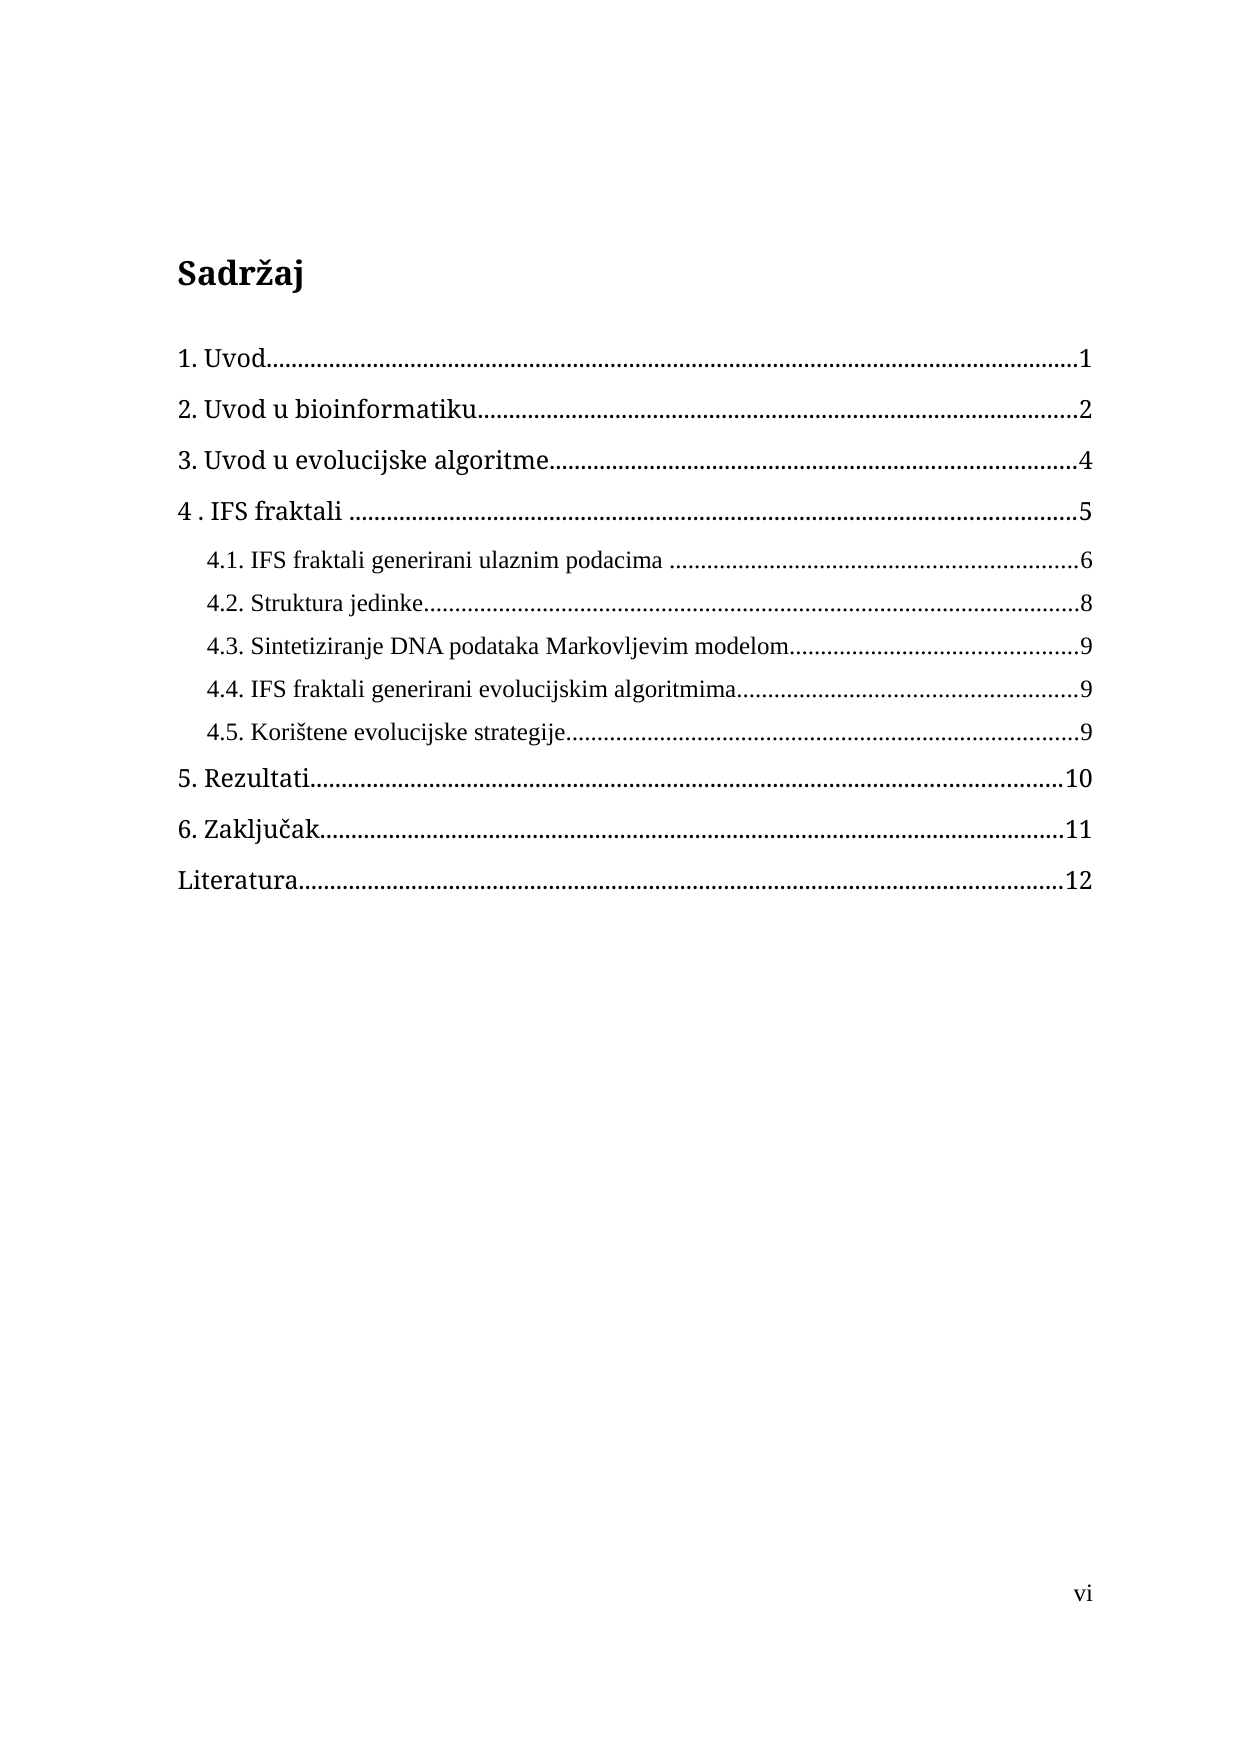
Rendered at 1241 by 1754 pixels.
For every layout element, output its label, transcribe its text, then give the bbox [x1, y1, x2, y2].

text 2. Uvod u bioinformatiku 2 [177, 392, 1093, 426]
text 6. Zaključak 11 [177, 811, 1093, 845]
subtitle Sadržaj [177, 250, 1093, 295]
text 1. Uvod 1 [177, 341, 1093, 374]
text 4.1. IFS fraktali generirani ulaznim podacima 6 [207, 545, 1093, 573]
text 4.5. Korištene evolucijske strategije 9 [207, 717, 1093, 746]
text 4 . IFS fraktali 5 [177, 494, 1093, 528]
text 3. Uvod u evolucijske algoritme 4 [177, 443, 1093, 477]
text 4.2. Struktura jedinke 8 [207, 588, 1093, 617]
text 4.3. Sintetiziranje DNA podataka Markovljevim modelom 9 [207, 631, 1093, 660]
text 4.4. IFS fraktali generirani evolucijskim algoritmima 9 [207, 674, 1093, 703]
text 5. Rezultati 10 [177, 760, 1093, 794]
text Literatura 12 [177, 862, 1093, 896]
